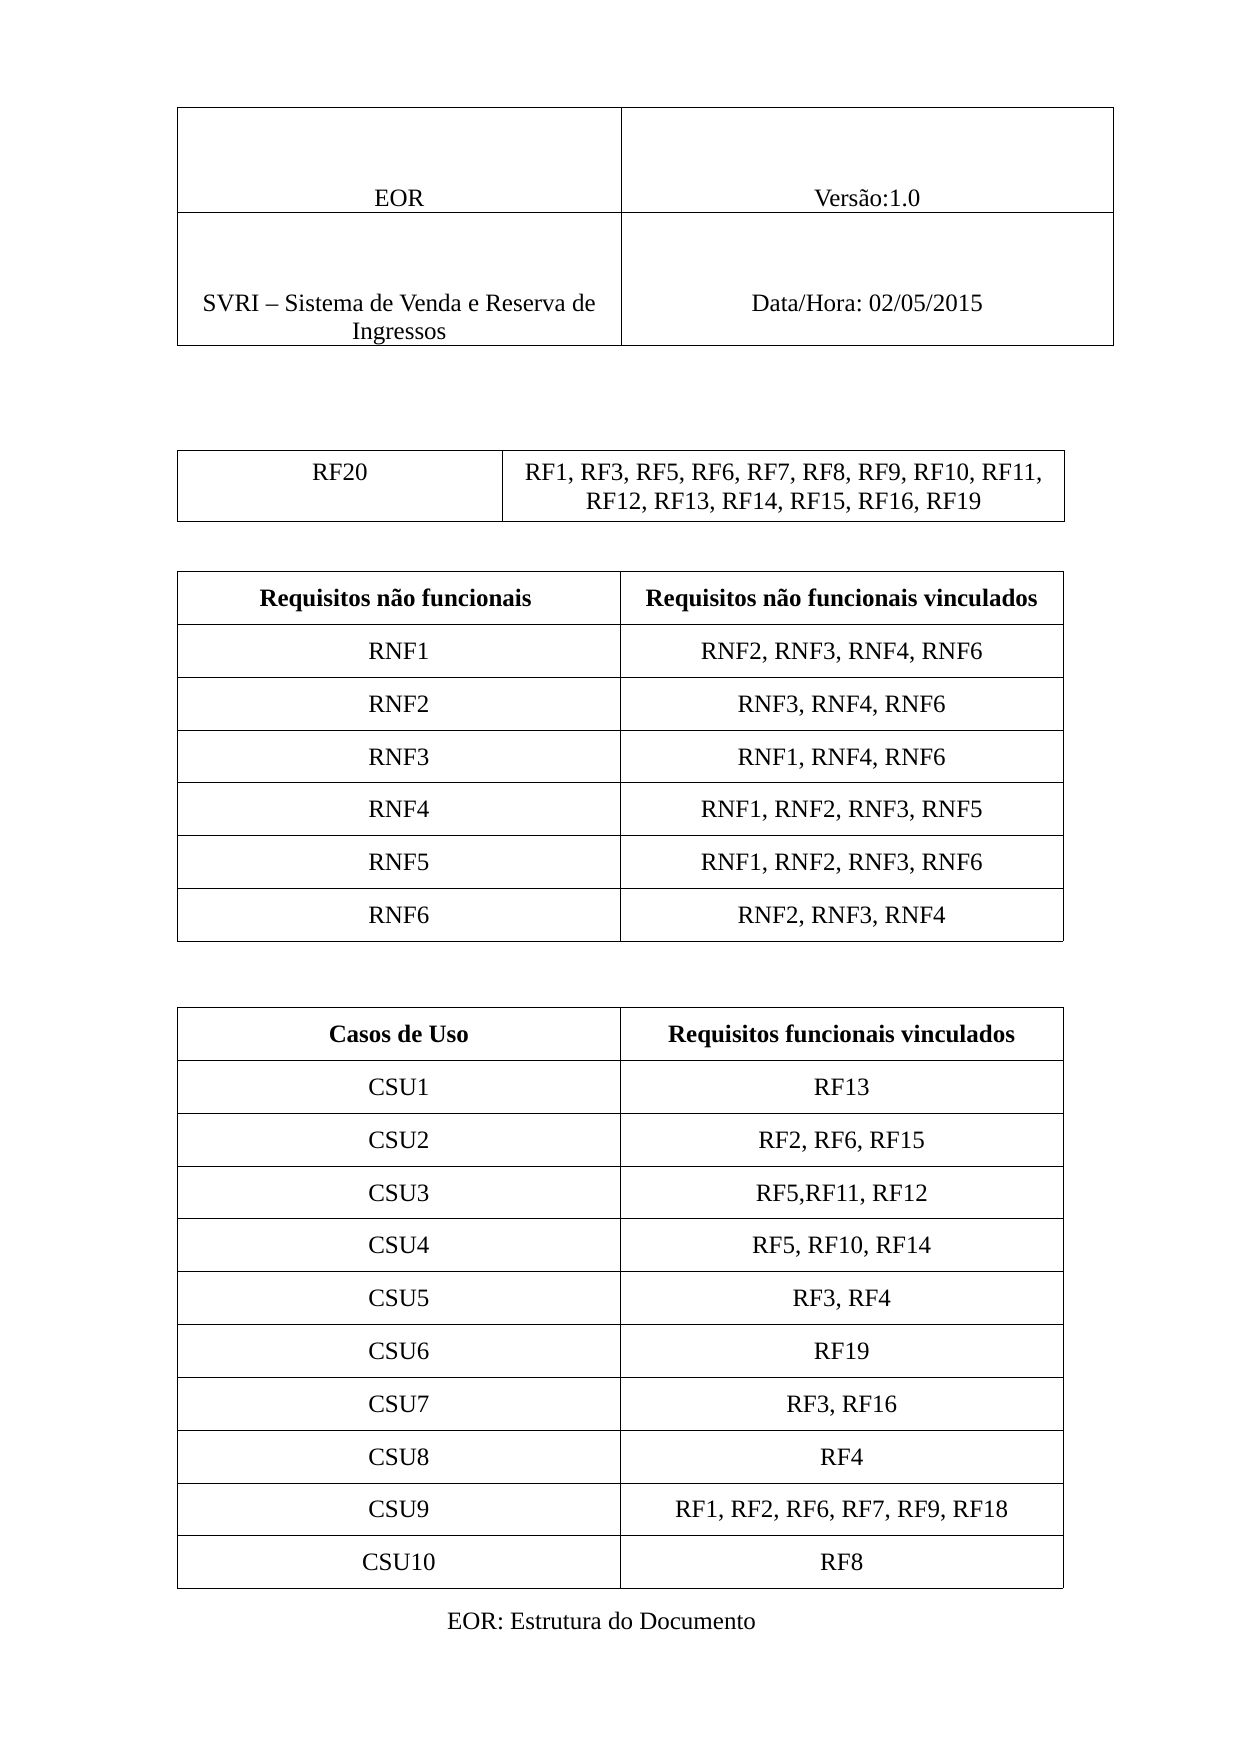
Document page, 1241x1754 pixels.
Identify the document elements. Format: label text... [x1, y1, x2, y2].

table_cell CSU4 [178, 1219, 620, 1271]
table_header Requisitos não funcionais vinculados [621, 572, 1063, 624]
table_cell RF4 [621, 1431, 1063, 1482]
table_cell CSU9 [178, 1484, 620, 1535]
table_header Requisitos funcionais vinculados [621, 1008, 1063, 1060]
table_cell RNF5 [178, 836, 620, 888]
table_cell CSU2 [178, 1114, 620, 1166]
table_cell RF5, RF10, RF14 [621, 1219, 1063, 1271]
table_cell RF8 [621, 1536, 1063, 1588]
table_cell CSU5 [178, 1272, 620, 1324]
table_cell RNF3, RNF4, RNF6 [621, 678, 1063, 729]
table_cell RF19 [621, 1325, 1063, 1377]
table_cell RNF2, RNF3, RNF4, RNF6 [621, 625, 1063, 677]
table_header Casos de Uso [178, 1008, 620, 1060]
table_cell RNF6 [178, 889, 620, 941]
table_cell RF3, RF16 [621, 1378, 1063, 1429]
table_cell RF3, RF4 [621, 1272, 1063, 1324]
table_cell CSU10 [178, 1536, 620, 1588]
table_cell CSU1 [178, 1061, 620, 1113]
table_cell RNF4 [178, 783, 620, 835]
table_cell RNF1, RNF4, RNF6 [621, 731, 1063, 782]
table_cell RF1, RF3, RF5, RF6, RF7, RF8, RF9, RF10, RF11, RF12, RF13, RF14, RF15, RF16, RF19 [503, 451, 1064, 521]
table_cell CSU3 [178, 1167, 620, 1218]
table_cell CSU8 [178, 1431, 620, 1482]
table_cell CSU6 [178, 1325, 620, 1377]
table_cell RNF1, RNF2, RNF3, RNF6 [621, 836, 1063, 888]
table_cell RNF1 [178, 625, 620, 677]
table_cell CSU7 [178, 1378, 620, 1429]
table_header Requisitos não funcionais [178, 572, 620, 624]
table_cell RF13 [621, 1061, 1063, 1113]
table_cell RNF2 [178, 678, 620, 729]
table_cell RF2, RF6, RF15 [621, 1114, 1063, 1166]
table_cell RF20 [178, 451, 502, 521]
table_cell RNF2, RNF3, RNF4 [621, 889, 1063, 941]
table_cell RF5,RF11, RF12 [621, 1167, 1063, 1218]
table_cell RNF1, RNF2, RNF3, RNF5 [621, 783, 1063, 835]
table_cell RF1, RF2, RF6, RF7, RF9, RF18 [621, 1484, 1063, 1535]
table_cell RNF3 [178, 731, 620, 782]
